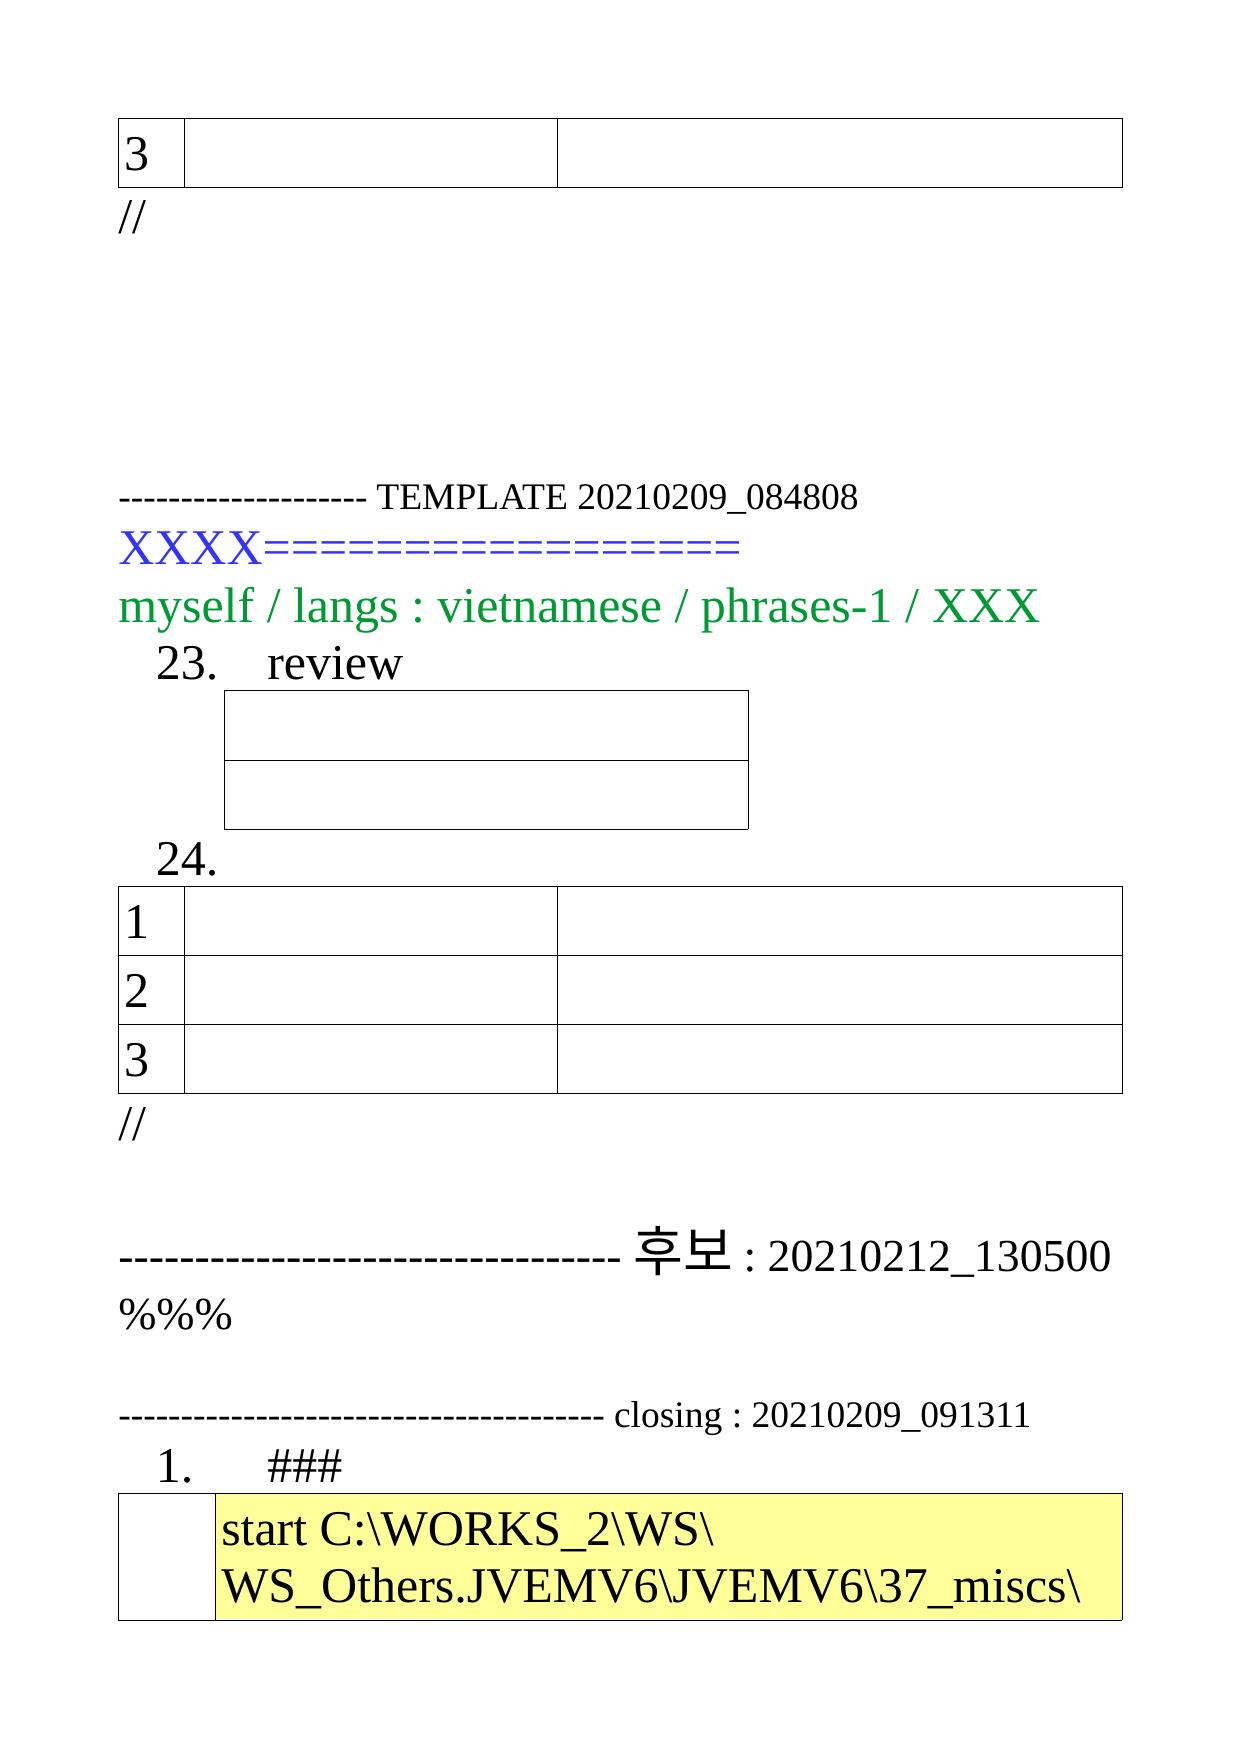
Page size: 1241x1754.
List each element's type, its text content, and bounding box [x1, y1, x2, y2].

table_header [225, 691, 748, 759]
table_cell 3 [119, 1025, 184, 1093]
table_cell [558, 119, 1122, 187]
table_cell [185, 1025, 557, 1093]
text %%% [118, 1287, 1122, 1339]
text -------------------- TEMPLATE 20210209_084808 [118, 475, 1122, 518]
text --------------------------------------- closing : 20210209_091311 [118, 1392, 1122, 1435]
text // [118, 188, 1122, 245]
table_header start C:\WORKS_2\WS\WS_Others.JVEMV6\JVEMV6\37_miscs\ [216, 1494, 1122, 1619]
table_header 1 [119, 887, 184, 955]
table_cell [558, 1025, 1122, 1093]
list review [156, 633, 1122, 690]
table_cell [558, 956, 1122, 1024]
text myself / langs : vietnamese / phrases-1 / XXX [118, 575, 1122, 633]
table_cell [185, 956, 557, 1024]
table_header [185, 887, 557, 955]
table_cell 3 [119, 119, 184, 187]
list ### [156, 1435, 1122, 1493]
text --------------------------------- 후보 : 20210212_130500 [118, 1208, 1122, 1287]
text // [118, 1094, 1122, 1151]
table_cell [185, 119, 557, 187]
text XXXX================= [118, 518, 1122, 575]
table_cell 2 [119, 956, 184, 1024]
table_header [558, 887, 1122, 955]
table_header [119, 1494, 215, 1619]
table_cell [225, 761, 748, 828]
